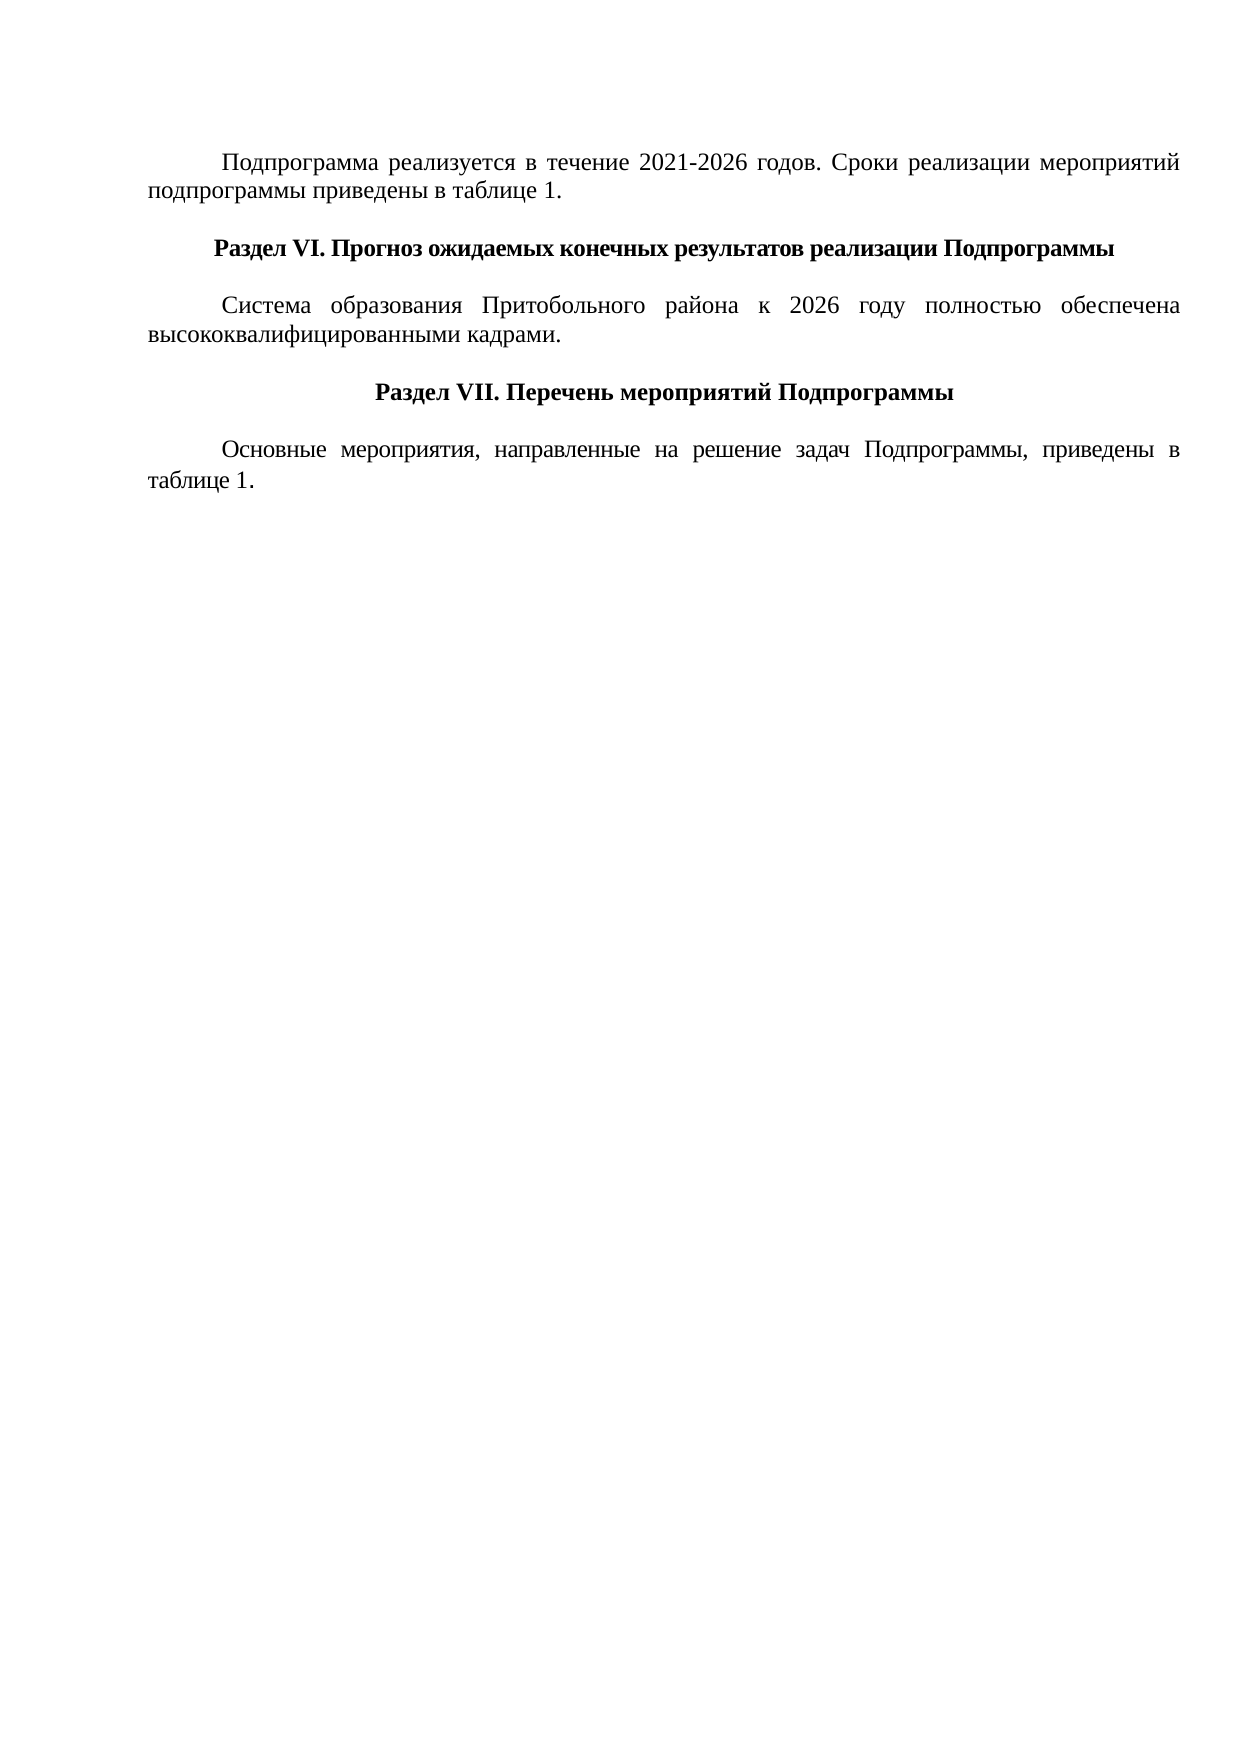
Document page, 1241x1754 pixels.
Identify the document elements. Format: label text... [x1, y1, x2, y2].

text Система образования Притобольного района к 2026 году полностью обеспечена высококвалифицированными кадрами. [148, 291, 1181, 348]
text Раздел VII. Перечень мероприятий Подпрограммы [148, 377, 1181, 406]
text Раздел VI. Прогноз ожидаемых конечных результатов реализации Подпрограммы [148, 233, 1181, 262]
text Основные мероприятия, направленные на решение задач Подпрограммы, приведены в таблице 1. [148, 434, 1181, 494]
text Подпрограмма реализуется в течение 2021-2026 годов. Сроки реализации мероприятий подпрограммы приведены в таблице 1. [148, 147, 1181, 204]
